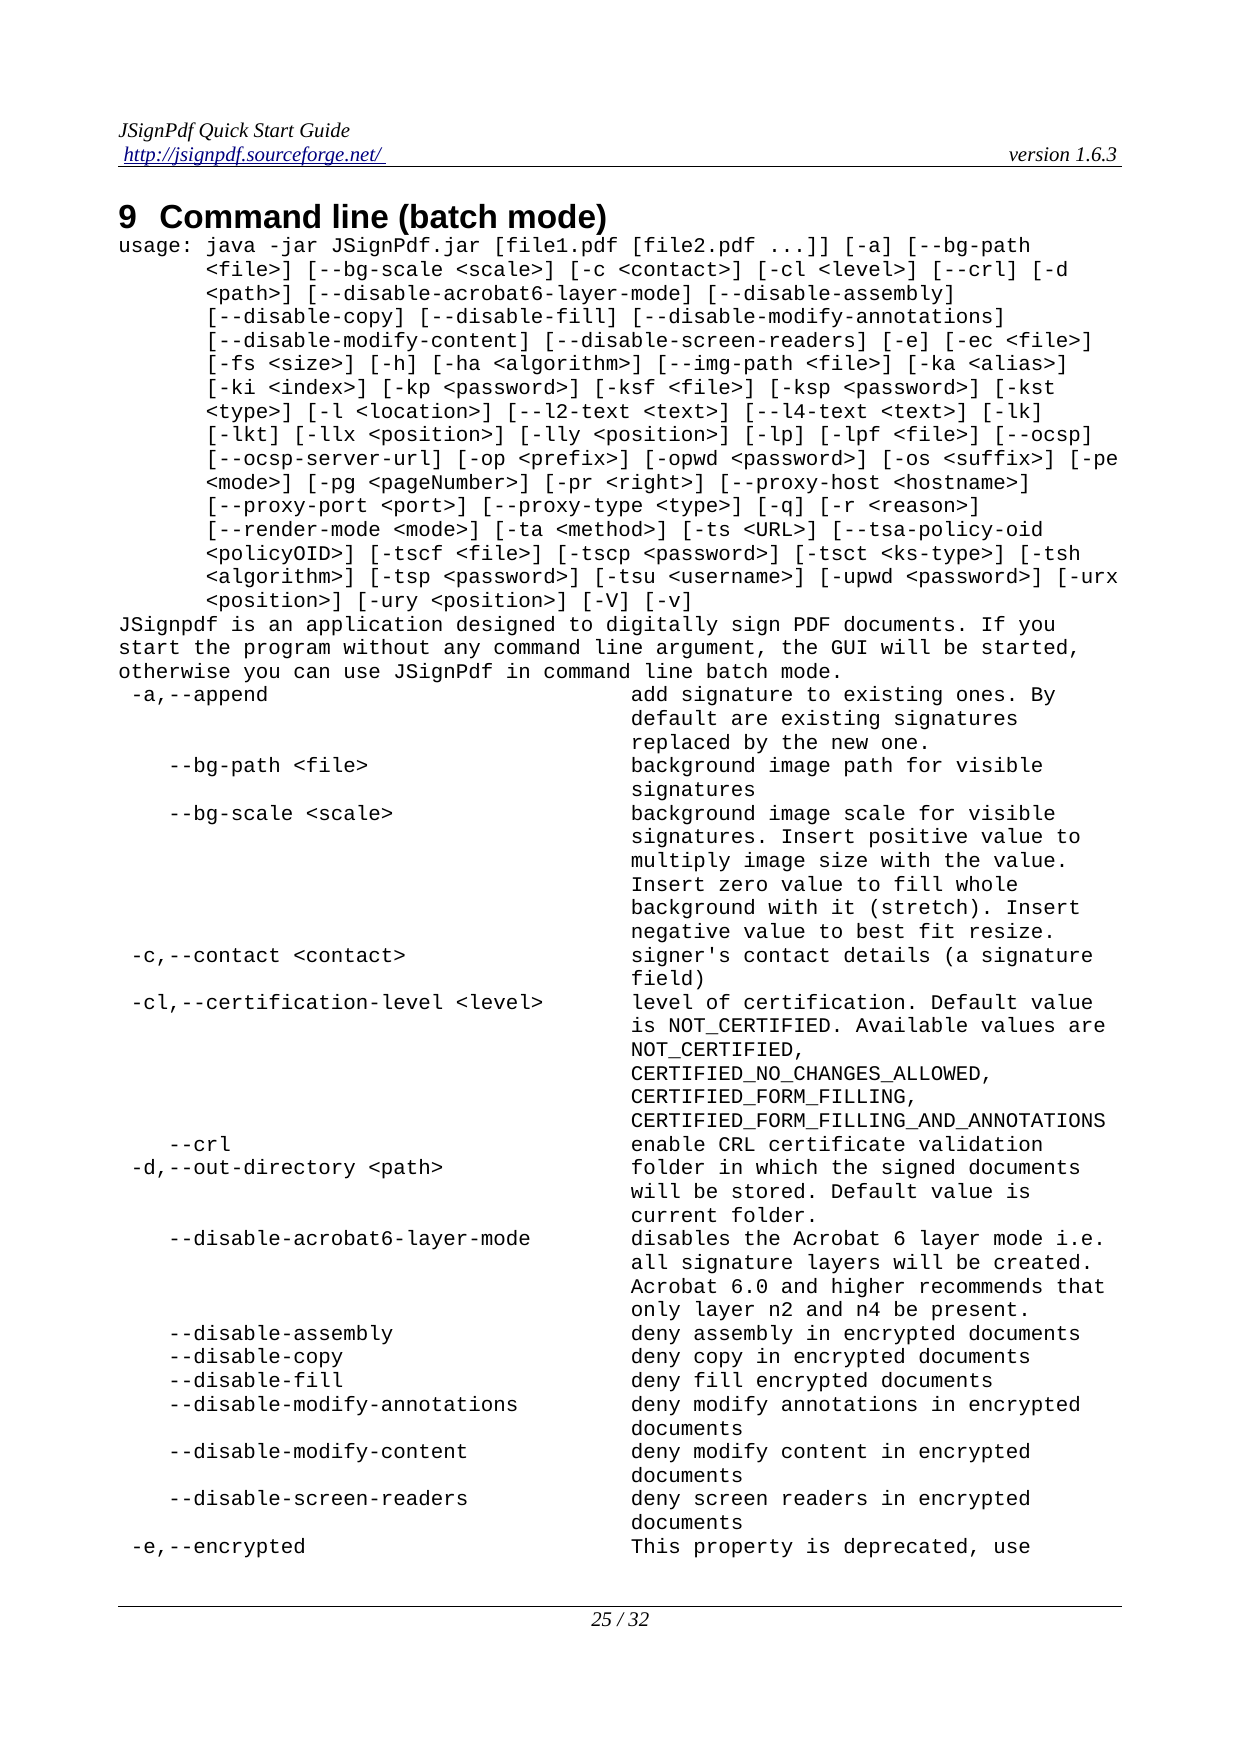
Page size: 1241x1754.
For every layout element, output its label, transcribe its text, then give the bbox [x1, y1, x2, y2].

text usage: java -jar JSignPdf.jar [file1.pdf [file2.pdf ...]] [-a] [--bg-path [118, 235, 1122, 259]
text <algorithm>] [-tsp <password>] [-tsu <username>] [-upwd <password>] [-urx [118, 566, 1122, 590]
text -d,--out-directory <path> folder in which the signed documents [118, 1157, 1122, 1181]
text -e,--encrypted This property is deprecated, use [118, 1536, 1122, 1559]
text otherwise you can use JSignPdf in command line batch mode. [118, 661, 1122, 684]
text all signature layers will be created. [118, 1252, 1122, 1276]
text signatures [118, 779, 1122, 803]
text --disable-screen-readers deny screen readers in encrypted [118, 1488, 1122, 1512]
text negative value to best fit resize. [118, 921, 1122, 944]
text CERTIFIED_FORM_FILLING, [118, 1086, 1122, 1110]
text -cl,--certification-level <level> level of certification. Default value [118, 992, 1122, 1016]
text default are existing signatures [118, 708, 1122, 732]
text --bg-scale <scale> background image scale for visible [118, 803, 1122, 826]
text [-lkt] [-llx <position>] [-lly <position>] [-lp] [-lpf <file>] [--ocsp] [118, 424, 1122, 448]
text --disable-fill deny fill encrypted documents [118, 1370, 1122, 1394]
text NOT_CERTIFIED, [118, 1039, 1122, 1063]
text <policyOID>] [-tscf <file>] [-tscp <password>] [-tsct <ks-type>] [-tsh [118, 543, 1122, 566]
text documents [118, 1512, 1122, 1536]
text --disable-acrobat6-layer-mode disables the Acrobat 6 layer mode i.e. [118, 1228, 1122, 1252]
text documents [118, 1417, 1122, 1441]
text Acrobat 6.0 and higher recommends that [118, 1276, 1122, 1299]
text field) [118, 968, 1122, 992]
text <path>] [--disable-acrobat6-layer-mode] [--disable-assembly] [118, 282, 1122, 306]
text CERTIFIED_FORM_FILLING_AND_ANNOTATIONS [118, 1110, 1122, 1134]
text signatures. Insert positive value to [118, 826, 1122, 850]
text --crl enable CRL certificate validation [118, 1134, 1122, 1157]
subtitle Command line (batch mode) [118, 197, 1122, 235]
text JSignpdf is an application designed to digitally sign PDF documents. If you [118, 613, 1122, 637]
text <position>] [-ury <position>] [-V] [-v] [118, 590, 1122, 613]
text -a,--append add signature to existing ones. By [118, 684, 1122, 708]
text will be stored. Default value is [118, 1181, 1122, 1205]
text [--ocsp-server-url] [-op <prefix>] [-opwd <password>] [-os <suffix>] [-pe [118, 448, 1122, 472]
text <type>] [-l <location>] [--l2-text <text>] [--l4-text <text>] [-lk] [118, 401, 1122, 424]
text Insert zero value to fill whole [118, 874, 1122, 897]
text CERTIFIED_NO_CHANGES_ALLOWED, [118, 1063, 1122, 1086]
text only layer n2 and n4 be present. [118, 1299, 1122, 1323]
text <file>] [--bg-scale <scale>] [-c <contact>] [-cl <level>] [--crl] [-d [118, 259, 1122, 282]
text <mode>] [-pg <pageNumber>] [-pr <right>] [--proxy-host <hostname>] [118, 472, 1122, 495]
text background with it (stretch). Insert [118, 897, 1122, 921]
text --disable-modify-content deny modify content in encrypted [118, 1441, 1122, 1465]
text -c,--contact <contact> signer's contact details (a signature [118, 944, 1122, 968]
text [-fs <size>] [-h] [-ha <algorithm>] [--img-path <file>] [-ka <alias>] [118, 353, 1122, 377]
text start the program without any command line argument, the GUI will be started, [118, 637, 1122, 661]
text is NOT_CERTIFIED. Available values are [118, 1016, 1122, 1039]
text --disable-copy deny copy in encrypted documents [118, 1347, 1122, 1370]
text [--disable-modify-content] [--disable-screen-readers] [-e] [-ec <file>] [118, 330, 1122, 353]
text [--disable-copy] [--disable-fill] [--disable-modify-annotations] [118, 306, 1122, 330]
text [--render-mode <mode>] [-ta <method>] [-ts <URL>] [--tsa-policy-oid [118, 519, 1122, 543]
text --disable-assembly deny assembly in encrypted documents [118, 1323, 1122, 1347]
text multiply image size with the value. [118, 850, 1122, 874]
text replaced by the new one. [118, 732, 1122, 755]
text [-ki <index>] [-kp <password>] [-ksf <file>] [-ksp <password>] [-kst [118, 377, 1122, 401]
text --disable-modify-annotations deny modify annotations in encrypted [118, 1394, 1122, 1417]
text --bg-path <file> background image path for visible [118, 755, 1122, 779]
text [--proxy-port <port>] [--proxy-type <type>] [-q] [-r <reason>] [118, 495, 1122, 519]
text documents [118, 1465, 1122, 1488]
text current folder. [118, 1205, 1122, 1228]
